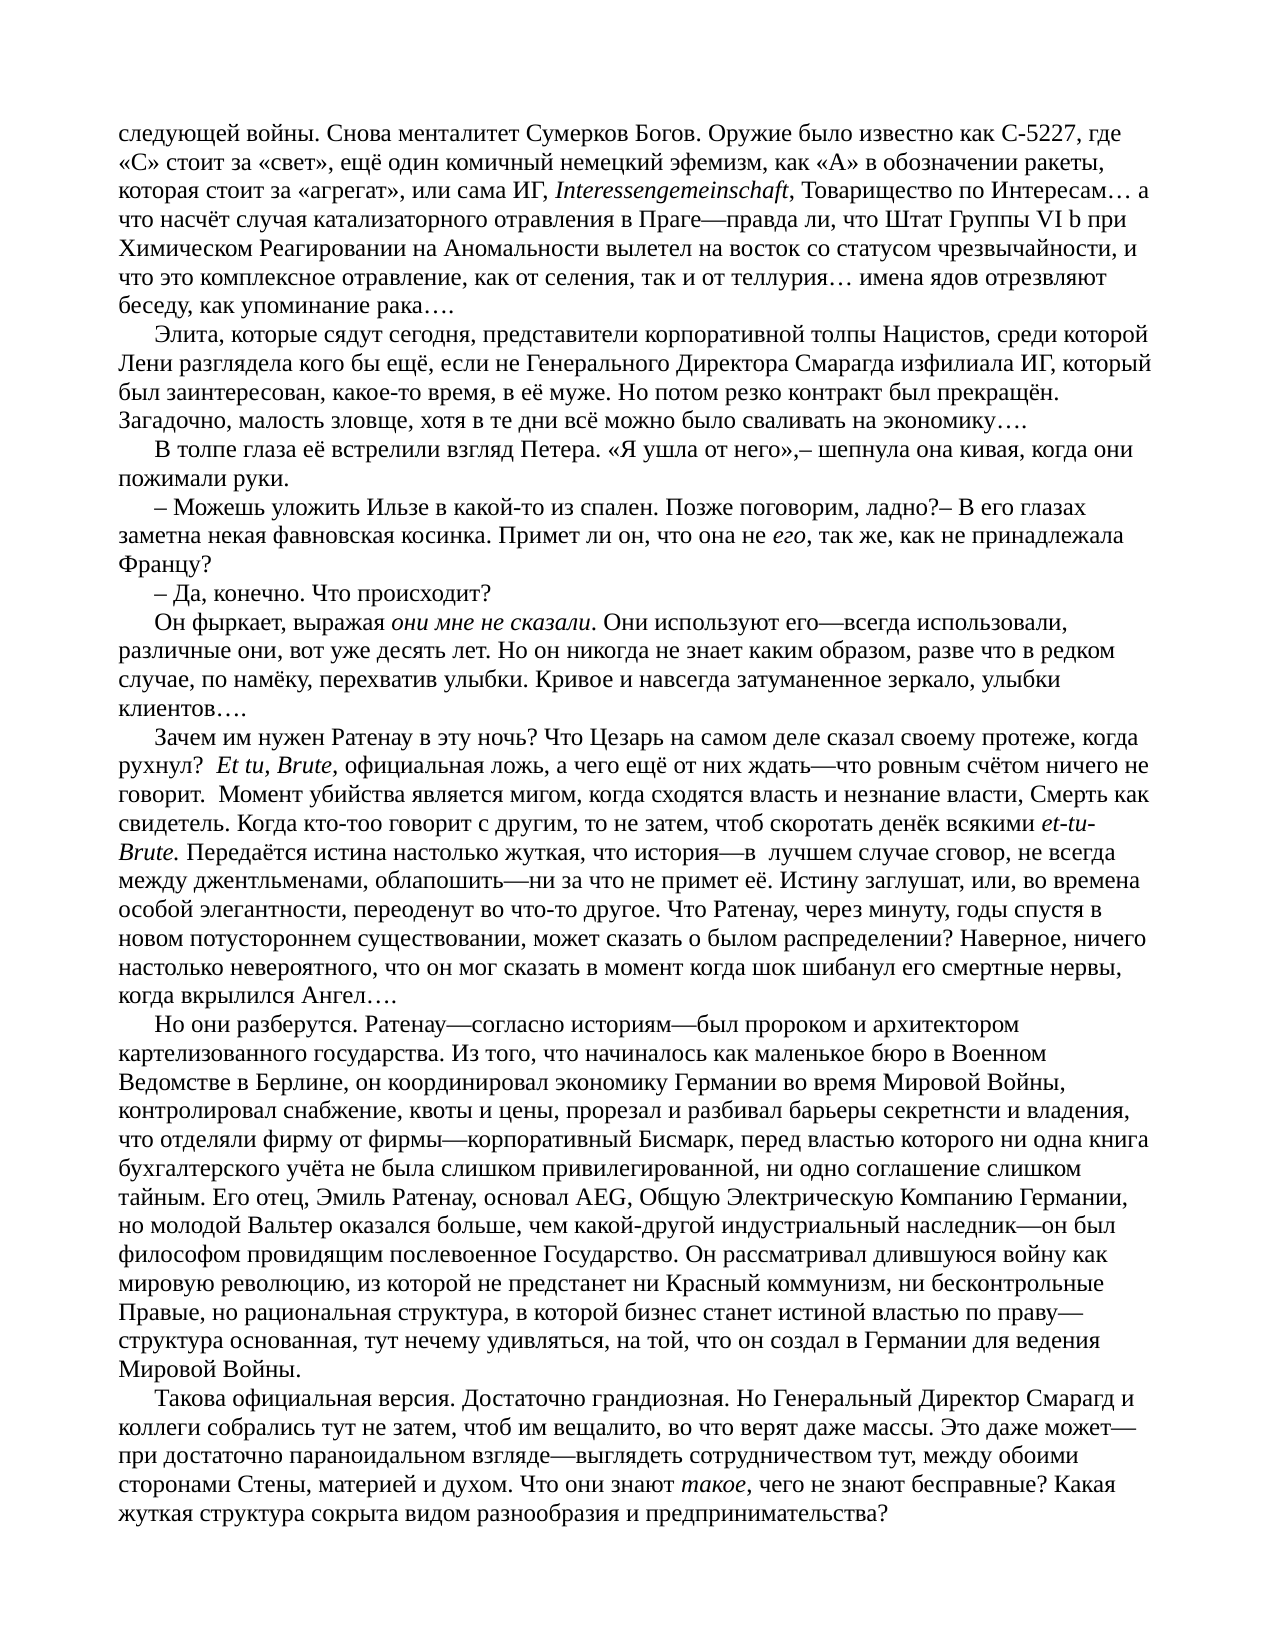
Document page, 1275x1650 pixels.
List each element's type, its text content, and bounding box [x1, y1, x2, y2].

text – Да, конечно. Что происходит? [118, 578, 1157, 607]
text Зачем им нужен Ратенау в эту ночь? Что Цезарь на самом деле сказал своему протеже, когда рухнул? Et tu, Brute, официальная ложь, а чего ещё от них ждать—что ровным счётом ничего не говорит. Момент убийства является мигом, когда сходятся власть и незнание власти, Смерть как свидетель. Когда кто-тоо говорит с другим, то не затем, чтоб скоротать денёк всякими et-tu-Brute. Передаётся истина настолько жуткая, что история—в лучшем случае сговор, не всегда между джентльменами, облапошить—ни за что не примет её. Истину заглушат, или, во времена особой элегантности, переоденут во что-то другое. Что Ратенау, через минуту, годы спустя в новом потустороннем существовании, может сказать о былом распределении? Наверное, ничего настолько невероятного, что он мог сказать в момент когда шок шибанул его смертные нервы, когда вкрылился Ангел…. [118, 722, 1157, 1009]
text В толпе глаза её встрелили взгляд Петера. «Я ушла от него»,– шепнула она кивая, когда они пожимали руки. [118, 434, 1157, 492]
text Такова официальная версия. Достаточно грандиозная. Но Генеральный Директор Смарагд и коллеги собрались тут не затем, чтоб им вещалито, во что верят даже массы. Это даже может—при достаточно параноидальном взгляде—выглядеть сотрудничеством тут, между обоими сторонами Стены, материей и духом. Что они знают такое, чего не знают бесправные? Какая жуткая структура сокрыта видом разнообразия и предпринимательства? [118, 1383, 1157, 1527]
text следующей войны. Снова менталитет Сумерков Богов. Оружие было известно как С-5227, где «С» стоит за «свет», ещё один комичный немецкий эфемизм, как «А» в обозначении ракеты, которая стоит за «агрегат», или сама ИГ, Interessengemeinschaft, Товарищество по Интересам… а что насчёт случая катализаторного отравления в Праге—правда ли, что Штат Группы VI b при Химическом Реагировании на Аномальности вылетел на восток со статусом чрезвычайности, и что это комплексное отравление, как от селения, так и от теллурия… имена ядов отрезвляют беседу, как упоминание рака…. [118, 118, 1157, 319]
text – Можешь уложить Ильзе в какой-то из спален. Позже поговорим, ладно?– В его глазах заметна некая фавновская косинка. Примет ли он, что она не его, так же, как не принадлежала Францу? [118, 492, 1157, 578]
text Он фыркает, выражая они мне не сказали. Они используют его—всегда использовали, различные они, вот уже десять лет. Но он никогда не знает каким образом, разве что в редком случае, по намёку, перехватив улыбки. Кривое и навсегда затуманенное зеркало, улыбки клиентов…. [118, 607, 1157, 722]
text Элита, которые сядут сегодня, представители корпоративной толпы Нацистов, среди которой Лени разглядела кого бы ещё, если не Генерального Директора Смарагда изфилиала ИГ, который был заинтересован, какое-то время, в её муже. Но потом резко контракт был прекращён. Загадочно, малость зловще, хотя в те дни всё можно было сваливать на экономику…. [118, 319, 1157, 434]
text Но они разберутся. Ратенау—согласно историям—был пророком и архитектором картелизованного государства. Из того, что начиналось как маленькое бюро в Военном Ведомстве в Берлине, он координировал экономику Германии во время Мировой Войны, контролировал снабжение, квоты и цены, прорезал и разбивал барьеры секретнсти и владения, что отделяли фирму от фирмы—корпоративный Бисмарк, перед властью которого ни одна книга бухгалтерского учёта не была слишком привилегированной, ни одно соглашение слишком тайным. Его отец, Эмиль Ратенау, основал AEG, Общую Электрическую Компанию Германии, но молодой Вальтер оказался больше, чем какой-другой индустриальный наследник—он был философом провидящим послевоенное Государство. Он рассматривал длившуюся войну как мировую революцию, из которой не предстанет ни Красный коммунизм, ни бесконтрольные Правые, но рациональная структура, в которой бизнес станет истиной властью по праву—структура основанная, тут нечему удивляться, на той, что он создал в Германии для ведения Мировой Войны. [118, 1009, 1157, 1383]
